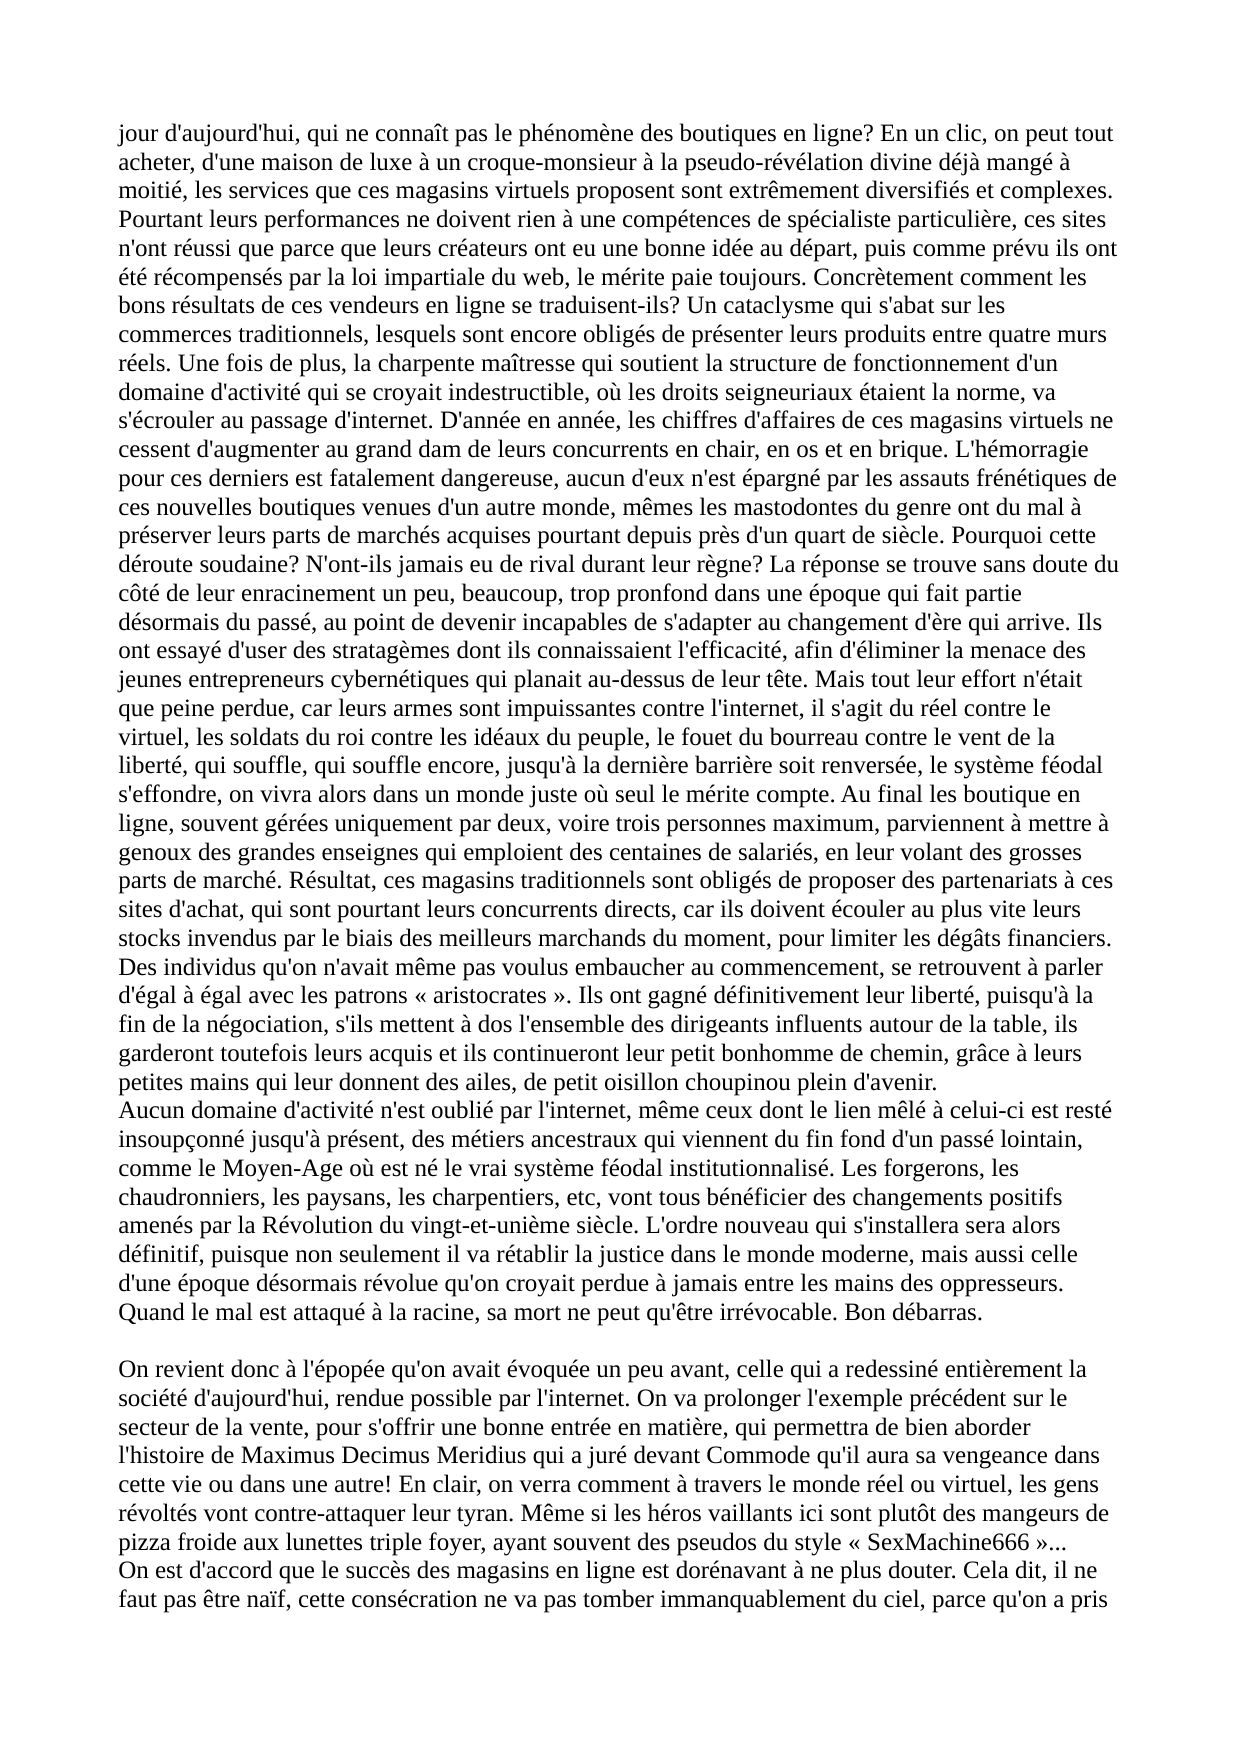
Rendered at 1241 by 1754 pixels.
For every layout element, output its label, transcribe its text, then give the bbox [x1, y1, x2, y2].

text On revient donc à l'épopée qu'on avait évoquée un peu avant, celle qui a redessiné entièrement la société d'aujourd'hui, rendue possible par l'internet. On va prolonger l'exemple précédent sur le secteur de la vente, pour s'offrir une bonne entrée en matière, qui permettra de bien aborder l'histoire de Maximus Decimus Meridius qui a juré devant Commode qu'il aura sa vengeance dans cette vie ou dans une autre! En clair, on verra comment à travers le monde réel ou virtuel, les gens révoltés vont contre-attaquer leur tyran. Même si les héros vaillants ici sont plutôt des mangeurs de pizza froide aux lunettes triple foyer, ayant souvent des pseudos du style « SexMachine666 »... [118, 1354, 1122, 1556]
text Aucun domaine d'activité n'est oublié par l'internet, même ceux dont le lien mêlé à celui-ci est resté insoupçonné jusqu'à présent, des métiers ancestraux qui viennent du fin fond d'un passé lointain, comme le Moyen-Age où est né le vrai système féodal institutionnalisé. Les forgerons, les chaudronniers, les paysans, les charpentiers, etc, vont tous bénéficier des changements positifs amenés par la Révolution du vingt-et-unième siècle. L'ordre nouveau qui s'installera sera alors définitif, puisque non seulement il va rétablir la justice dans le monde moderne, mais aussi celle d'une époque désormais révolue qu'on croyait perdue à jamais entre les mains des oppresseurs. Quand le mal est attaqué à la racine, sa mort ne peut qu'être irrévocable. Bon débarras. [118, 1096, 1122, 1326]
text jour d'aujourd'hui, qui ne connaît pas le phénomène des boutiques en ligne? En un clic, on peut tout acheter, d'une maison de luxe à un croque-monsieur à la pseudo-révélation divine déjà mangé à moitié, les services que ces magasins virtuels proposent sont extrêmement diversifiés et complexes. Pourtant leurs performances ne doivent rien à une compétences de spécialiste particulière, ces sites n'ont réussi que parce que leurs créateurs ont eu une bonne idée au départ, puis comme prévu ils ont été récompensés par la loi impartiale du web, le mérite paie toujours. Concrètement comment les bons résultats de ces vendeurs en ligne se traduisent-ils? Un cataclysme qui s'abat sur les commerces traditionnels, lesquels sont encore obligés de présenter leurs produits entre quatre murs réels. Une fois de plus, la charpente maîtresse qui soutient la structure de fonctionnement d'un domaine d'activité qui se croyait indestructible, où les droits seigneuriaux étaient la norme, va s'écrouler au passage d'internet. D'année en année, les chiffres d'affaires de ces magasins virtuels ne cessent d'augmenter au grand dam de leurs concurrents en chair, en os et en brique. L'hémorragie pour ces derniers est fatalement dangereuse, aucun d'eux n'est épargné par les assauts frénétiques de ces nouvelles boutiques venues d'un autre monde, mêmes les mastodontes du genre ont du mal à préserver leurs parts de marchés acquises pourtant depuis près d'un quart de siècle. Pourquoi cette déroute soudaine? N'ont-ils jamais eu de rival durant leur règne? La réponse se trouve sans doute du côté de leur enracinement un peu, beaucoup, trop pronfond dans une époque qui fait partie désormais du passé, au point de devenir incapables de s'adapter au changement d'ère qui arrive. Ils ont essayé d'user des stratagèmes dont ils connaissaient l'efficacité, afin d'éliminer la menace des jeunes entrepreneurs cybernétiques qui planait au-dessus de leur tête. Mais tout leur effort n'était que peine perdue, car leurs armes sont impuissantes contre l'internet, il s'agit du réel contre le virtuel, les soldats du roi contre les idéaux du peuple, le fouet du bourreau contre le vent de la liberté, qui souffle, qui souffle encore, jusqu'à la dernière barrière soit renversée, le système féodal s'effondre, on vivra alors dans un monde juste où seul le mérite compte. Au final les boutique en ligne, souvent gérées uniquement par deux, voire trois personnes maximum, parviennent à mettre à genoux des grandes enseignes qui emploient des centaines de salariés, en leur volant des grosses parts de marché. Résultat, ces magasins traditionnels sont obligés de proposer des partenariats à ces sites d'achat, qui sont pourtant leurs concurrents directs, car ils doivent écouler au plus vite leurs stocks invendus par le biais des meilleurs marchands du moment, pour limiter les dégâts financiers. Des individus qu'on n'avait même pas voulus embaucher au commencement, se retrouvent à parler d'égal à égal avec les patrons « aristocrates ». Ils ont gagné définitivement leur liberté, puisqu'à la fin de la négociation, s'ils mettent à dos l'ensemble des dirigeants influents autour de la table, ils garderont toutefois leurs acquis et ils continueront leur petit bonhomme de chemin, grâce à leurs petites mains qui leur donnent des ailes, de petit oisillon choupinou plein d'avenir. [118, 118, 1122, 1096]
text On est d'accord que le succès des magasins en ligne est dorénavant à ne plus douter. Cela dit, il ne faut pas être naïf, cette consécration ne va pas tomber immanquablement du ciel, parce qu'on a pris [118, 1556, 1122, 1613]
